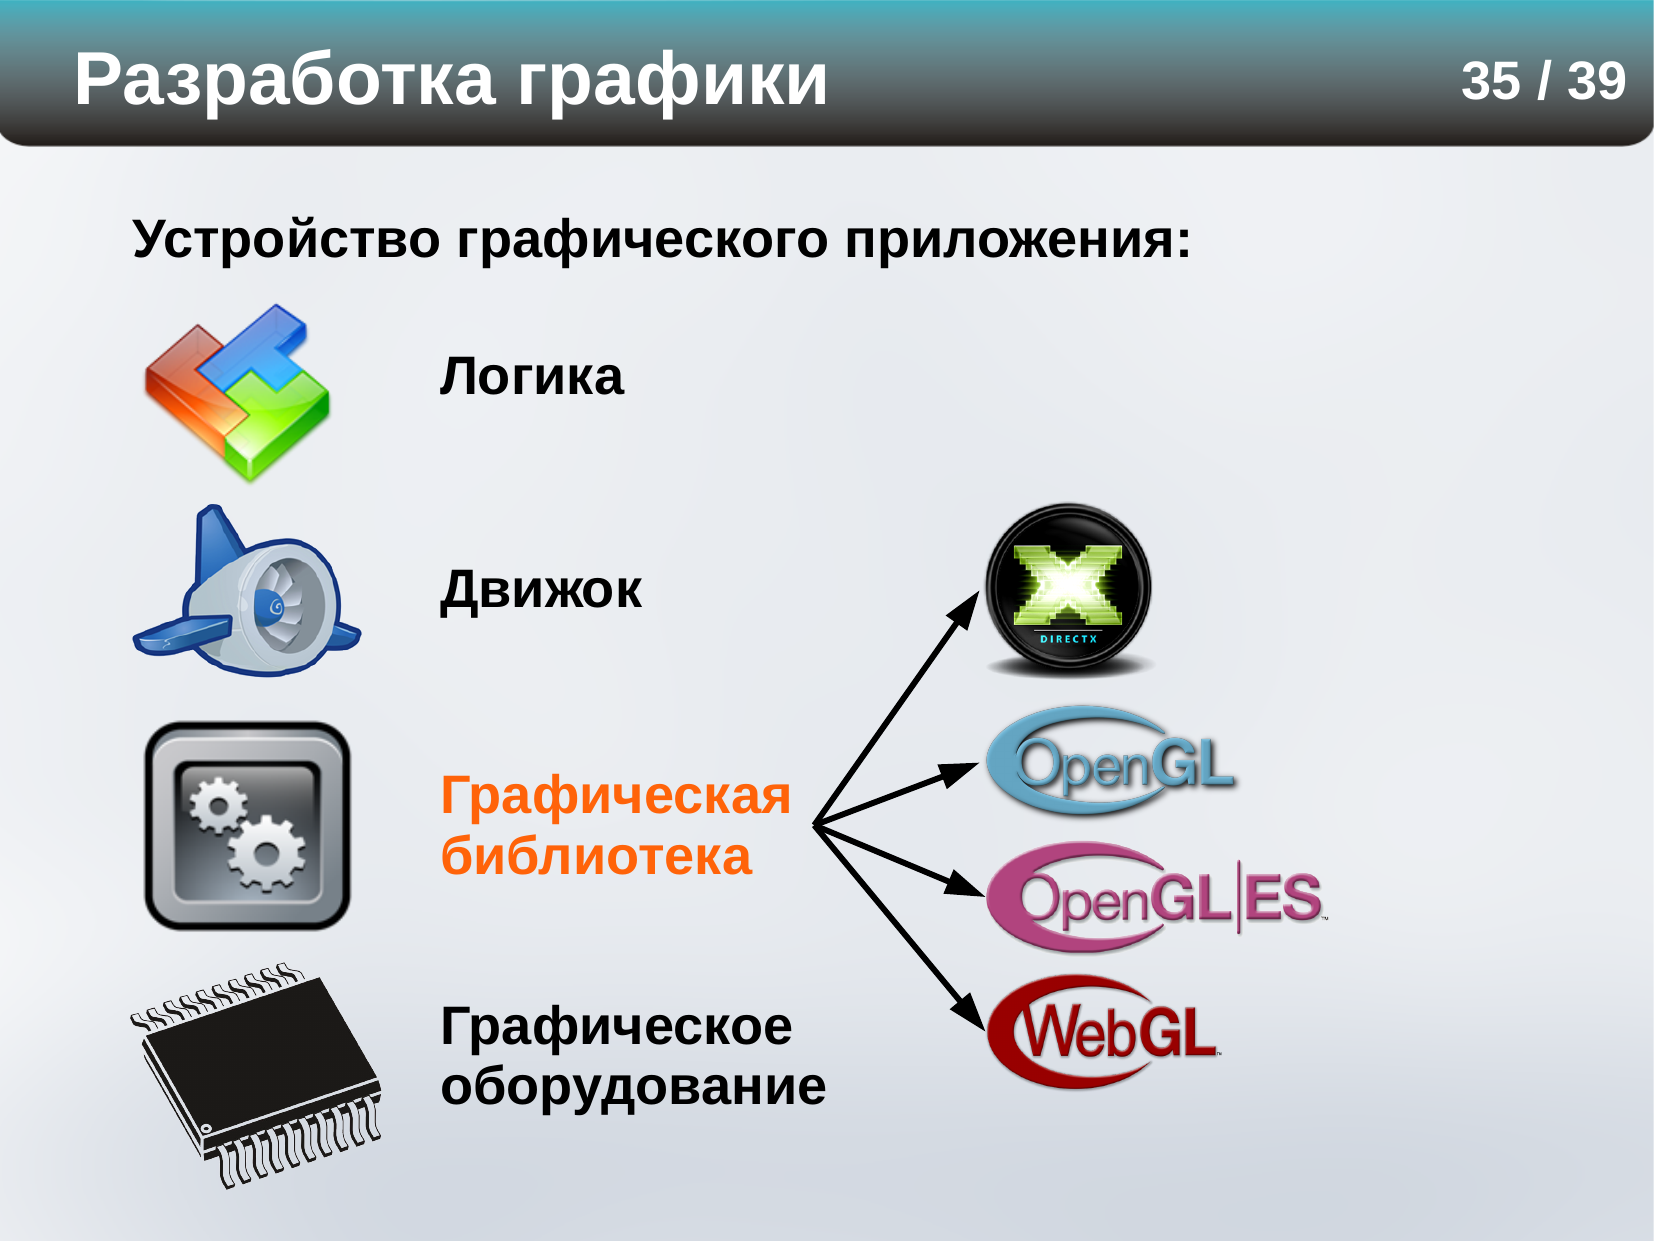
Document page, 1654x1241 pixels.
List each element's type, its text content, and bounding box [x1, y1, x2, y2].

text_box <номер> / 39 [1446, 42, 1654, 179]
text_box Графическая библиотека [425, 757, 815, 894]
text_box Разработка графики [59, 29, 1241, 129]
picture [0, 0, 1654, 1241]
text_box Движок [425, 550, 898, 626]
text_box Устройство графического приложения: [118, 200, 1477, 277]
text_box Логика [425, 338, 898, 414]
text_box Графическое оборудование [425, 987, 898, 1124]
